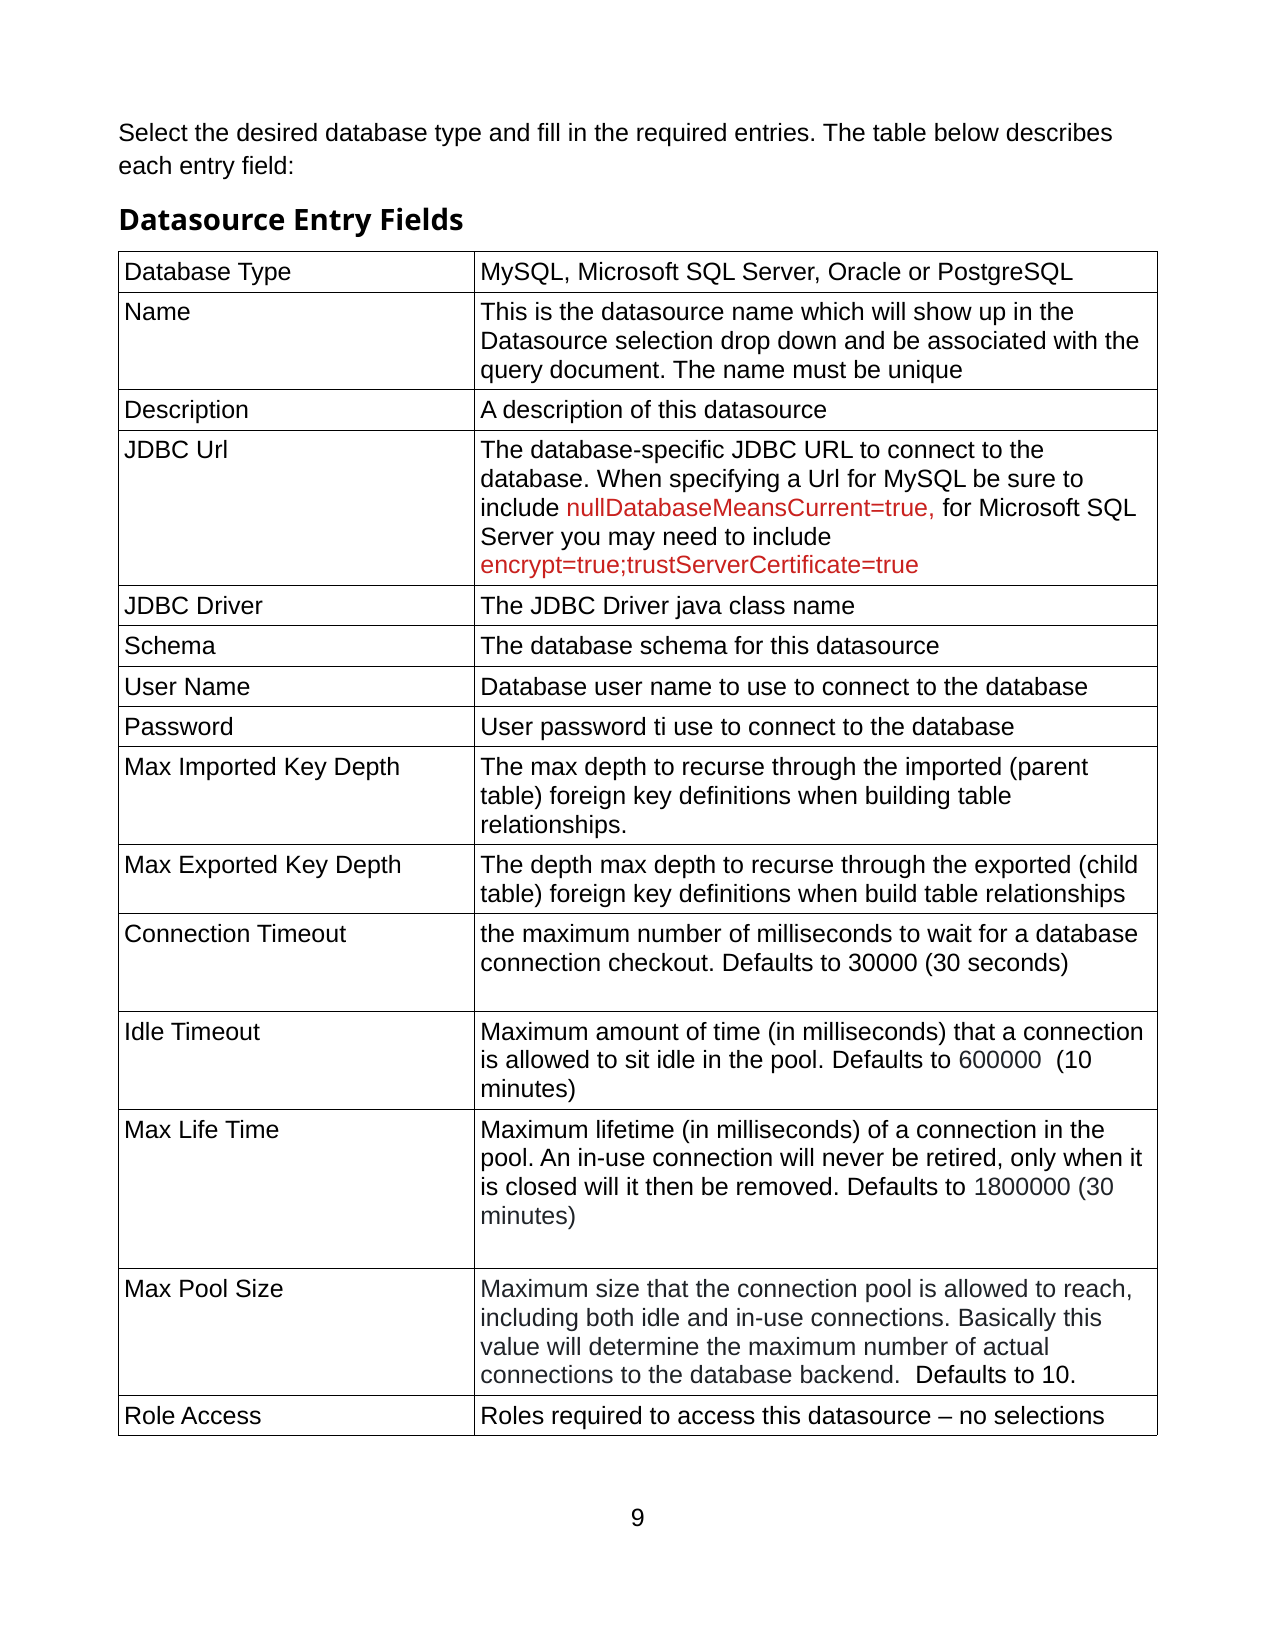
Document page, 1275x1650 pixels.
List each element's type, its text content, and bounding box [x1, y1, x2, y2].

table_cell User password ti use to connect to the database [475, 707, 1157, 746]
table_cell Max Pool Size [119, 1269, 474, 1395]
table_cell Maximum amount of time (in milliseconds) that a connection is allowed to sit idle in the pool. Defaults to 600000 (10 minutes) [475, 1012, 1157, 1109]
table_cell A description of this datasource [475, 390, 1157, 430]
table_cell Schema [119, 626, 474, 666]
table_cell Idle Timeout [119, 1012, 474, 1109]
table_header MySQL, Microsoft SQL Server, Oracle or PostgreSQL [475, 252, 1157, 292]
table_cell Roles required to access this datasource – no selections [475, 1396, 1157, 1435]
table_cell Connection Timeout [119, 914, 474, 1011]
table_cell The database schema for this datasource [475, 626, 1157, 666]
subtitle Datasource Entry Fields [118, 199, 1157, 239]
table_cell Name [119, 293, 474, 389]
table_cell Maximum size that the connection pool is allowed to reach, including both idle and in-use connections. Basically this value will determine the maximum number of actual connections to the database backend. Defaults to 10. [475, 1269, 1157, 1395]
table_cell The JDBC Driver java class name [475, 586, 1157, 625]
text Select the desired database type and fill in the required entries. The table below describes each entry field: [118, 118, 1157, 180]
table_cell JDBC Url [119, 431, 474, 585]
table_cell Database user name to use to connect to the database [475, 667, 1157, 706]
table_header Database Type [119, 252, 474, 292]
table_cell the maximum number of milliseconds to wait for a database connection checkout. Defaults to 30000 (30 seconds) [475, 914, 1157, 1011]
table_cell This is the datasource name which will show up in the Datasource selection drop down and be associated with the query document. The name must be unique [475, 293, 1157, 389]
table_cell JDBC Driver [119, 586, 474, 625]
table_cell Max Life Time [119, 1110, 474, 1268]
table_cell User Name [119, 667, 474, 706]
table_cell The database-specific JDBC URL to connect to the database. When specifying a Url for MySQL be sure to include nullDatabaseMeansCurrent=true, for Microsoft SQL Server you may need to include encrypt=true;trustServerCertificate=true [475, 431, 1157, 585]
table_cell Description [119, 390, 474, 430]
table_cell Password [119, 707, 474, 746]
table_cell Role Access [119, 1396, 474, 1435]
table_cell Max Exported Key Depth [119, 845, 474, 913]
table_cell Max Imported Key Depth [119, 747, 474, 844]
table_cell Maximum lifetime (in milliseconds) of a connection in the pool. An in-use connection will never be retired, only when it is closed will it then be removed. Defaults to 1800000 (30 minutes) [475, 1110, 1157, 1268]
table_cell The depth max depth to recurse through the exported (child table) foreign key definitions when build table relationships [475, 845, 1157, 913]
table_cell The max depth to recurse through the imported (parent table) foreign key definitions when building table relationships. [475, 747, 1157, 844]
